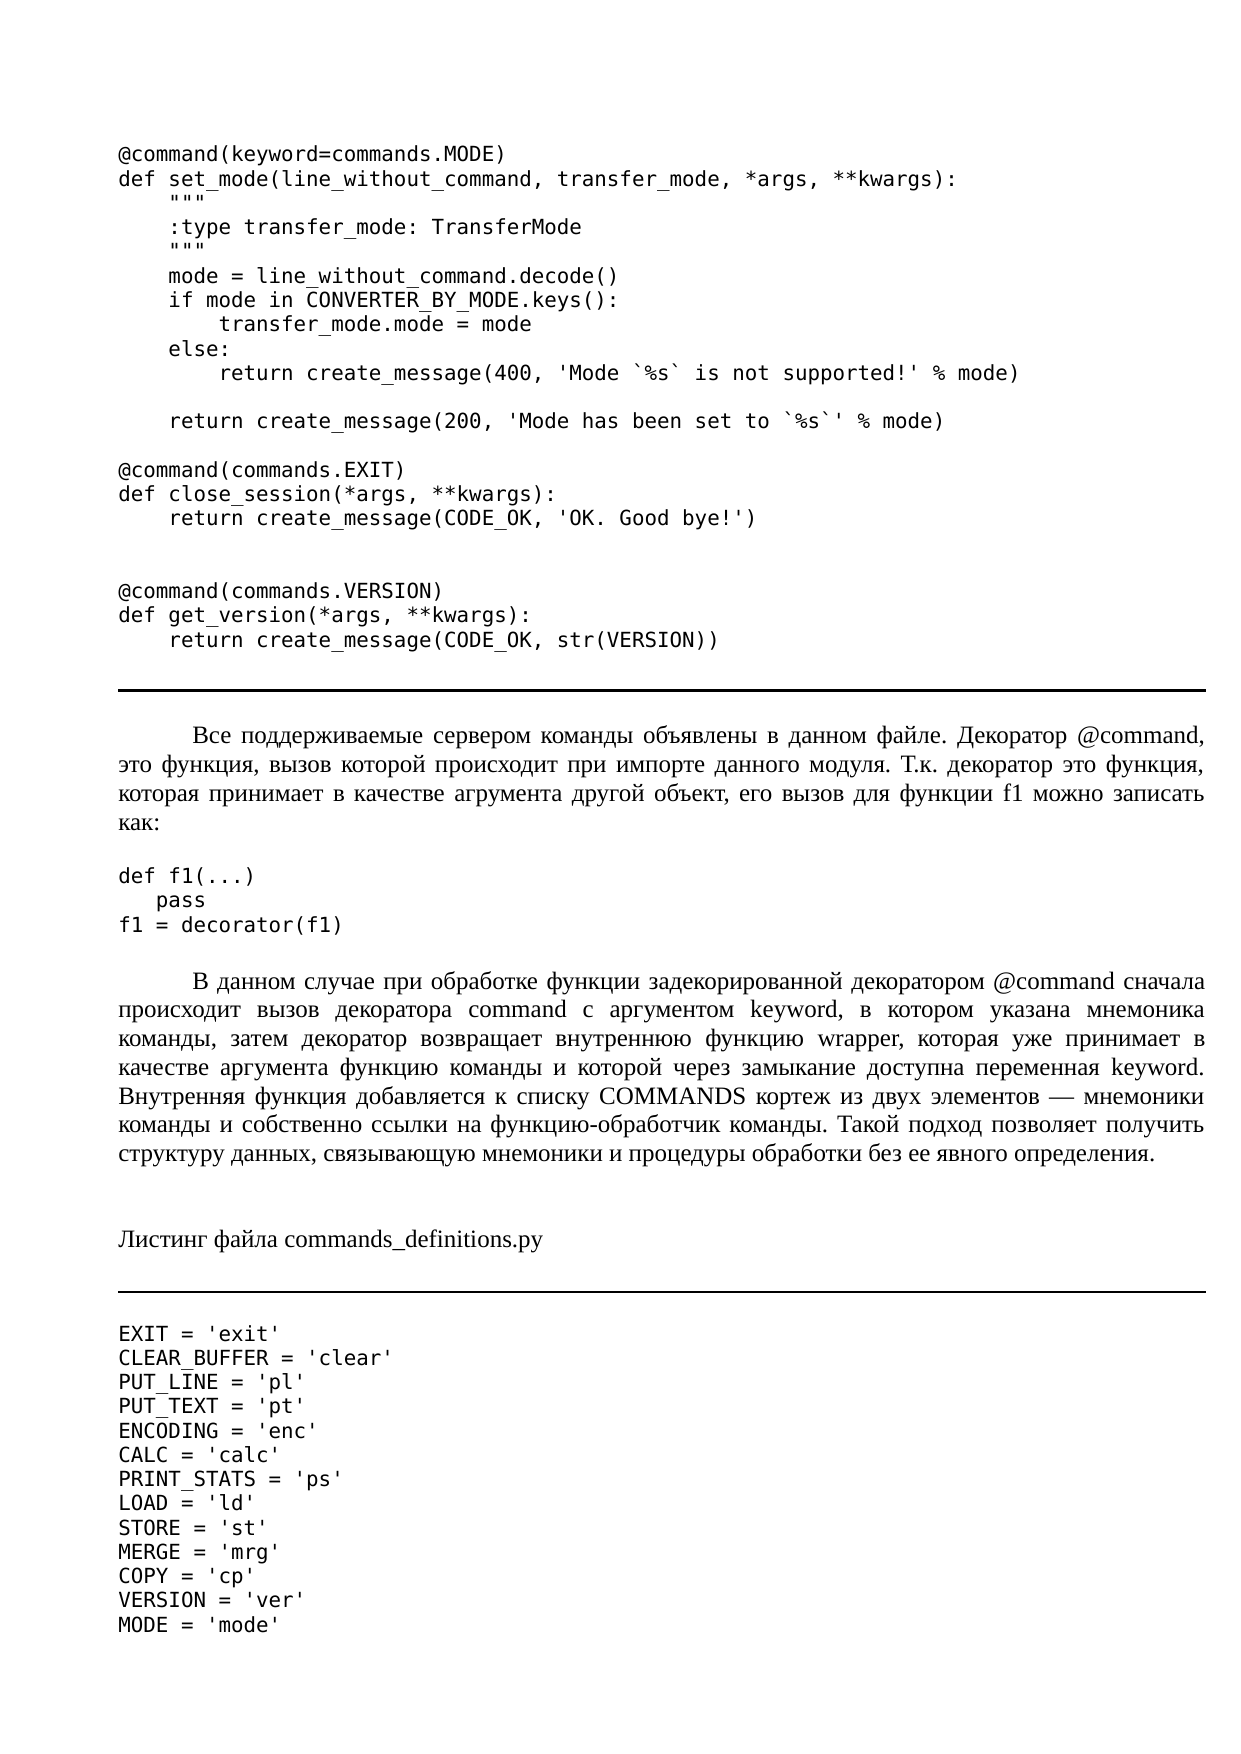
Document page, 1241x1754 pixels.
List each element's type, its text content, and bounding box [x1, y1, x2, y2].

text mode = line_without_command.decode() [118, 264, 1206, 288]
text VERSION = 'ver' [118, 1588, 1206, 1613]
text return create_message(400, 'Mode `%s` is not supported!' % mode) [118, 361, 1206, 385]
text ENCODING = 'enc' [118, 1419, 1206, 1443]
text def get_version(*args, **kwargs): [118, 603, 1206, 628]
text def f1(...) [118, 864, 1206, 888]
text MODE = 'mode' [118, 1613, 1206, 1637]
text В данном случае при обработке функции задекорированной декоратором @command сначала происходит вызов декоратора command с аргументом keyword, в котором указана мнемоника команды, затем декоратор возвращает внутреннюю функцию wrapper, которая уже принимает в качестве аргумента функцию команды и которой через замыкание доступна переменная keyword. Внутренняя функция добавляется к списку COMMANDS кортеж из двух элементов — мнемоники команды и собственно ссылки на функцию-обработчик команды. Такой подход позволяет получить структуру данных, связывающую мнемоники и процедуры обработки без ее явного определения. [118, 966, 1206, 1167]
text def set_mode(line_without_command, transfer_mode, *args, **kwargs): [118, 167, 1206, 191]
text Все поддерживаемые сервером команды объявлены в данном файле. Декоратор @command, это функция, вызов которой происходит при импорте данного модуля. Т.к. декоратор это функция, которая принимает в качестве агрумента другой объект, его вызов для функции f1 можно записать как: [118, 720, 1206, 835]
text MERGE = 'mrg' [118, 1540, 1206, 1564]
text return create_message(CODE_OK, 'OK. Good bye!') [118, 506, 1206, 531]
text PRINT_STATS = 'ps' [118, 1467, 1206, 1491]
text COPY = 'cp' [118, 1564, 1206, 1588]
text LOAD = 'ld' [118, 1491, 1206, 1516]
text EXIT = 'exit' [118, 1322, 1206, 1346]
text @command(commands.VERSION) [118, 579, 1206, 603]
text @command(commands.EXIT) [118, 458, 1206, 482]
text @command(keyword=commands.MODE) [118, 142, 1206, 167]
text PUT_TEXT = 'pt' [118, 1394, 1206, 1419]
text return create_message(200, 'Mode has been set to `%s`' % mode) [118, 409, 1206, 434]
text """ [118, 239, 1206, 264]
text pass [118, 888, 1206, 913]
text CLEAR_BUFFER = 'clear' [118, 1346, 1206, 1370]
text CALC = 'calc' [118, 1443, 1206, 1467]
text PUT_LINE = 'pl' [118, 1370, 1206, 1394]
text transfer_mode.mode = mode [118, 312, 1206, 337]
text :type transfer_mode: TransferMode [118, 215, 1206, 239]
text """ [118, 191, 1206, 215]
text STORE = 'st' [118, 1516, 1206, 1540]
text return create_message(CODE_OK, str(VERSION)) [118, 628, 1206, 652]
text Листинг файла commands_definitions.py [118, 1224, 1206, 1253]
text if mode in CONVERTER_BY_MODE.keys(): [118, 288, 1206, 312]
text def close_session(*args, **kwargs): [118, 482, 1206, 506]
text else: [118, 337, 1206, 361]
text f1 = decorator(f1) [118, 913, 1206, 937]
